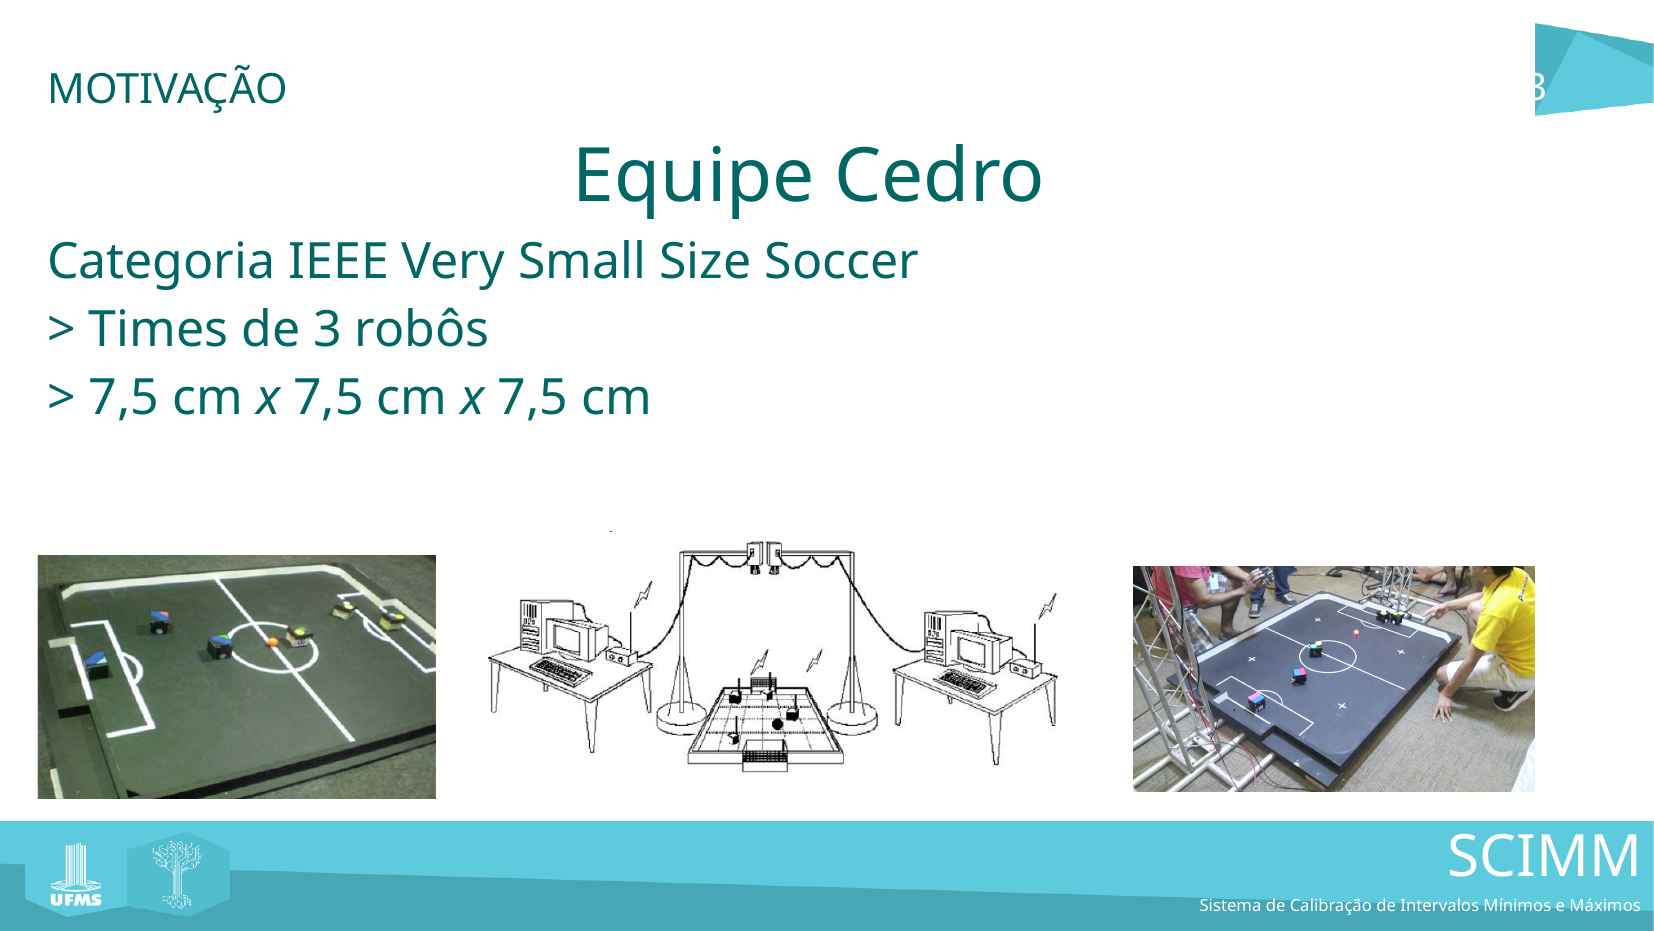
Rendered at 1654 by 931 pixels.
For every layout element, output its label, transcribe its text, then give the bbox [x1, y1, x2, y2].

text_box [1535, 53, 1654, 115]
picture [0, 0, 1654, 931]
title Categoria IEEE Very Small Size Soccer > Times de 3 robôs > 7,5 cm x 7,5 cm x 7,5 cm [11, 248, 1501, 544]
title MOTIVAÇÃO [11, 10, 1501, 166]
title Equipe Cedro [47, 94, 1536, 250]
title SCIMM Sistema de Calibração de Intervalos Mínimos e Máximos [153, 801, 1642, 931]
